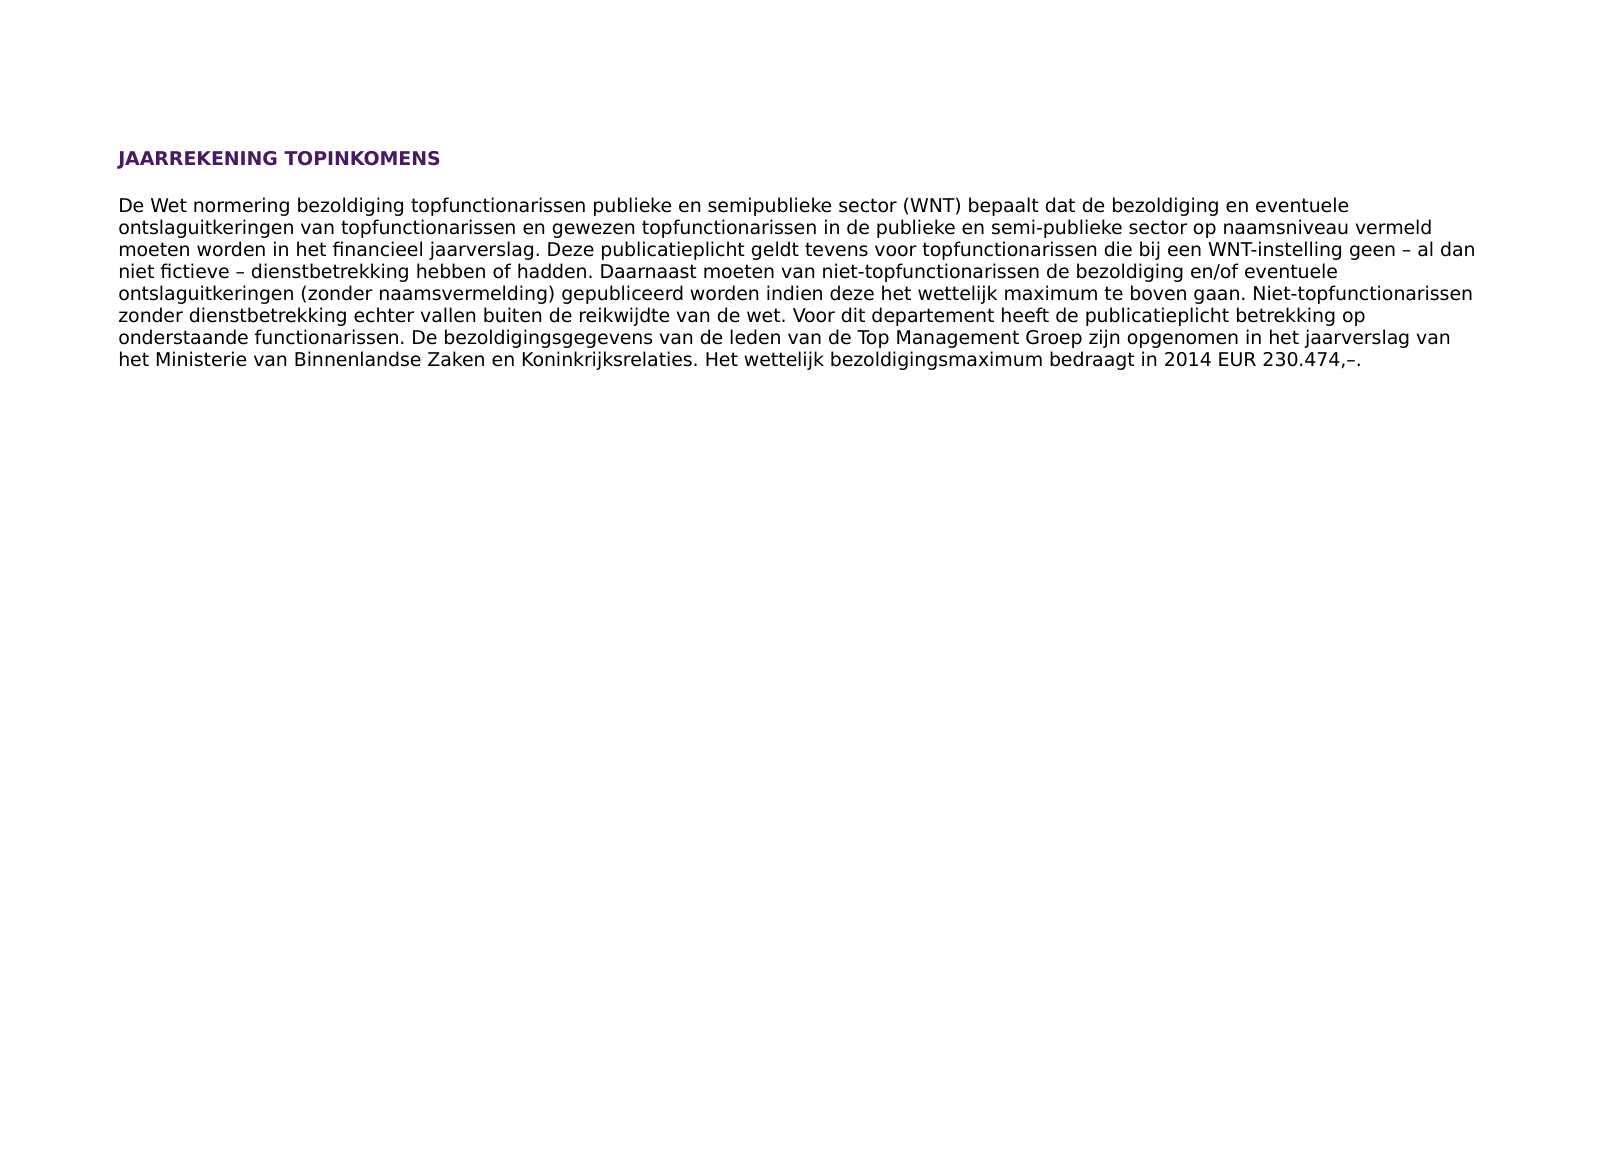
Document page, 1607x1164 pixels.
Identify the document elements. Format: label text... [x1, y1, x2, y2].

subtitle JAARREKENING TOPINKOMENS [118, 148, 1488, 170]
text De Wet normering bezoldiging topfunctionarissen publieke en semipublieke sector (WNT) bepaalt dat de bezoldiging en eventuele ontslaguitkeringen van topfunctionarissen en gewezen topfunctionarissen in de publieke en semi-publieke sector op naamsniveau vermeld moeten worden in het financieel jaarverslag. Deze publicatieplicht geldt tevens voor topfunctionarissen die bij een WNT-instelling geen – al dan niet fictieve – dienstbetrekking hebben of hadden. Daarnaast moeten van niet-topfunctionarissen de bezoldiging en/of eventuele ontslaguitkeringen (zonder naamsvermelding) gepubliceerd worden indien deze het wettelijk maximum te boven gaan. Niet-topfunctionarissen zonder dienstbetrekking echter vallen buiten de reikwijdte van de wet. Voor dit departement heeft de publicatieplicht betrekking op onderstaande functionarissen. De bezoldigingsgegevens van de leden van de Top Management Groep zijn opgenomen in het jaarverslag van het Ministerie van Binnenlandse Zaken en Koninkrijksrelaties. Het wettelijk bezoldigingsmaximum bedraagt in 2014 EUR 230.474,–. [118, 195, 1488, 371]
